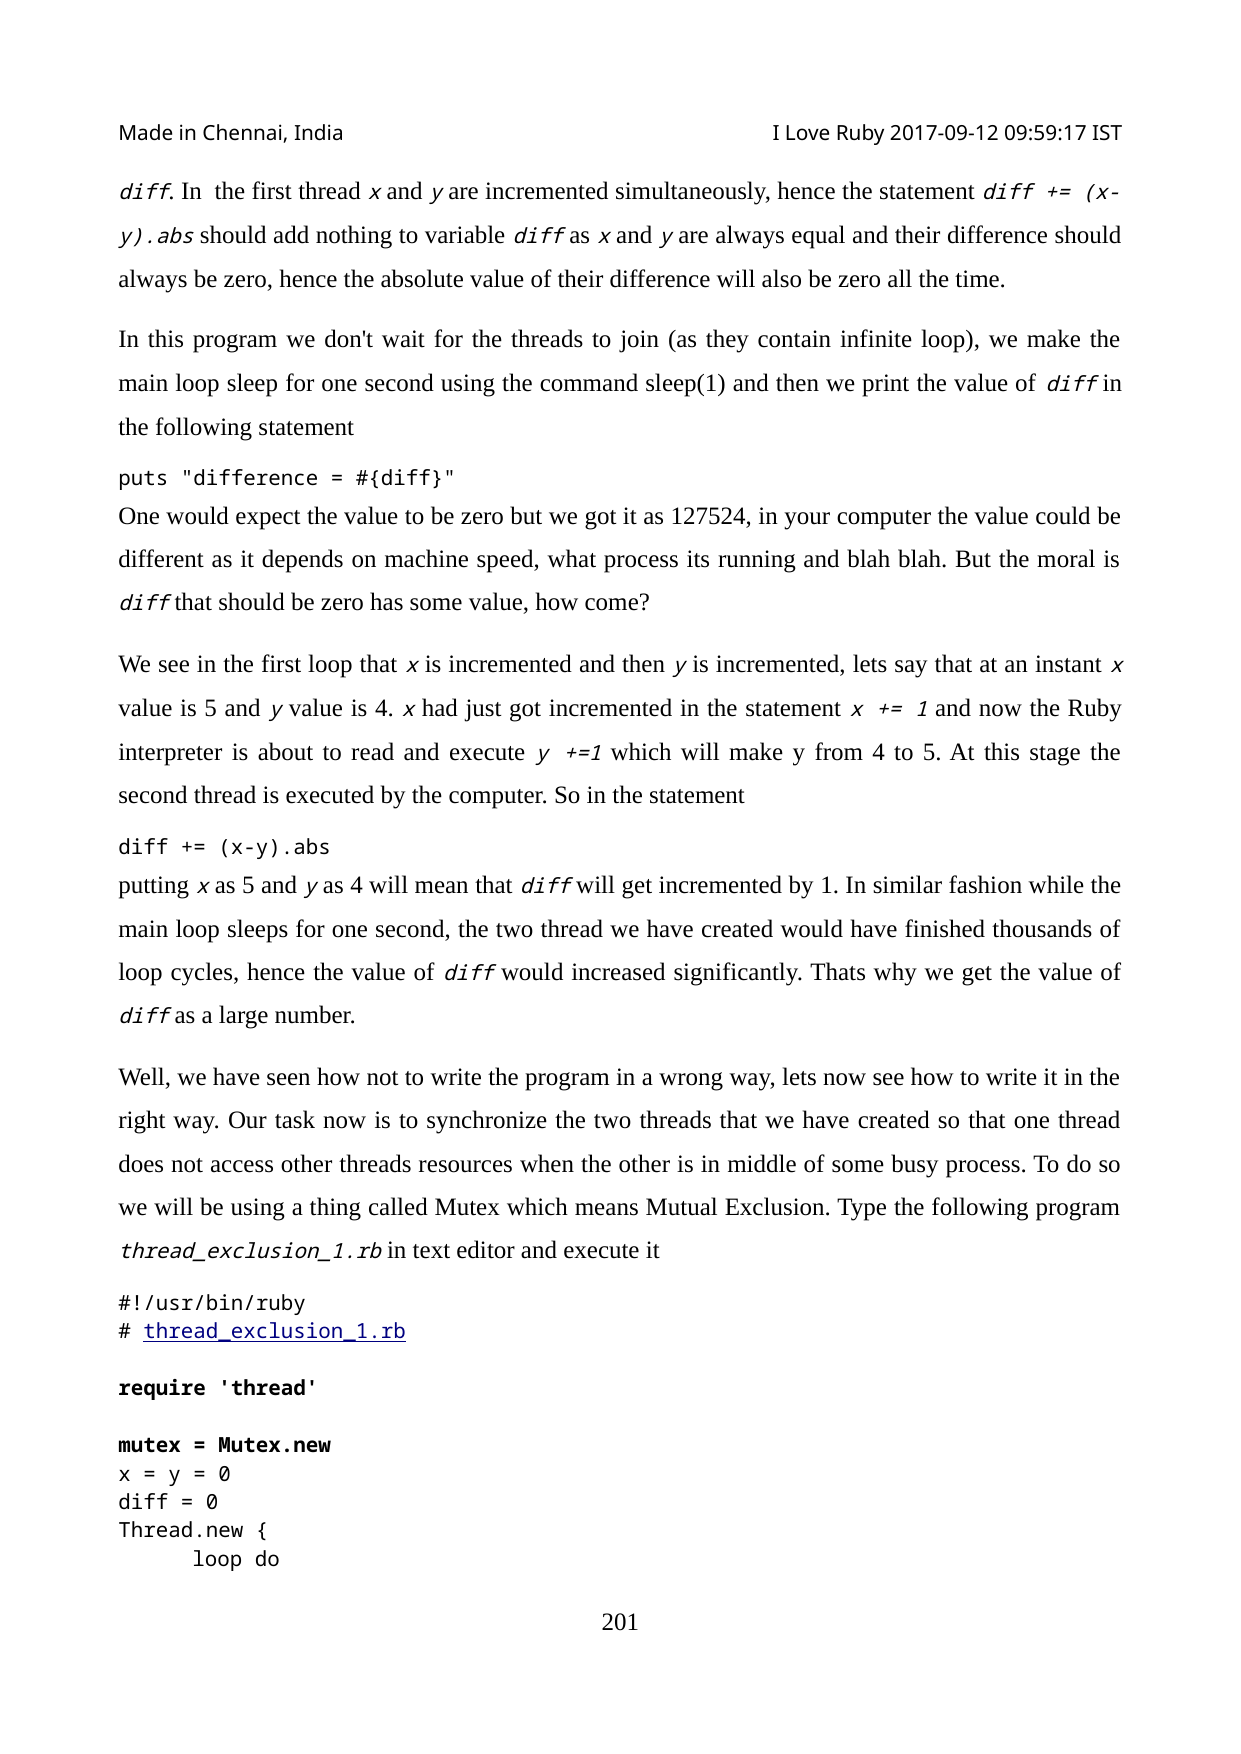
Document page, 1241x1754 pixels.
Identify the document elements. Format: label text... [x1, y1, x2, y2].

text require 'thread' [118, 1373, 1122, 1402]
text mutex = Mutex.new [118, 1430, 1122, 1459]
text In this program we don't wait for the threads to join (as they contain infinite loop), we make the main loop sleep for one second using the command sleep(1) and then we print the value of diff in the following statement [118, 324, 1122, 440]
text #!/usr/bin/ruby [118, 1288, 1122, 1316]
text diff. In the first thread x and y are incremented simultaneously, hence the statement diff += (x-y).abs should add nothing to variable diff as x and y are always equal and their difference should always be zero, hence the absolute value of their difference will also be zero all the time. [118, 176, 1122, 292]
text One would expect the value to be zero but we got it as 127524, in your computer the value could be different as it depends on machine speed, what process its running and blah blah. But the moral is diff that should be zero has some value, how come? [118, 501, 1122, 617]
text Well, we have seen how not to write the program in a wrong way, lets now see how to write it in the right way. Our task now is to synchronize the two threads that we have created so that one thread does not access other threads resources when the other is in middle of some busy process. To do so we will be using a thing called Mutex which means Mutual Exclusion. Type the following program thread_exclusion_1.rb in text editor and execute it [118, 1062, 1122, 1264]
text # thread_exclusion_1.rb [118, 1316, 1122, 1345]
text puts "difference = #{diff}" [118, 463, 1122, 492]
text x = y = 0 [118, 1459, 1122, 1487]
text loop do [118, 1544, 1122, 1572]
text diff = 0 [118, 1487, 1122, 1516]
text diff += (x-y).abs [118, 832, 1122, 861]
text We see in the first loop that x is incremented and then y is incremented, lets say that at an instant x value is 5 and y value is 4. x had just got incremented in the statement x += 1 and now the Ruby interpreter is about to read and execute y +=1 which will make y from 4 to 5. At this stage the second thread is executed by the computer. So in the statement [118, 649, 1122, 809]
text Thread.new { [118, 1516, 1122, 1544]
text putting x as 5 and y as 4 will mean that diff will get incremented by 1. In similar fashion while the main loop sleeps for one second, the two thread we have created would have finished thousands of loop cycles, hence the value of diff would increased significantly. Thats why we get the value of diff as a large number. [118, 870, 1122, 1030]
